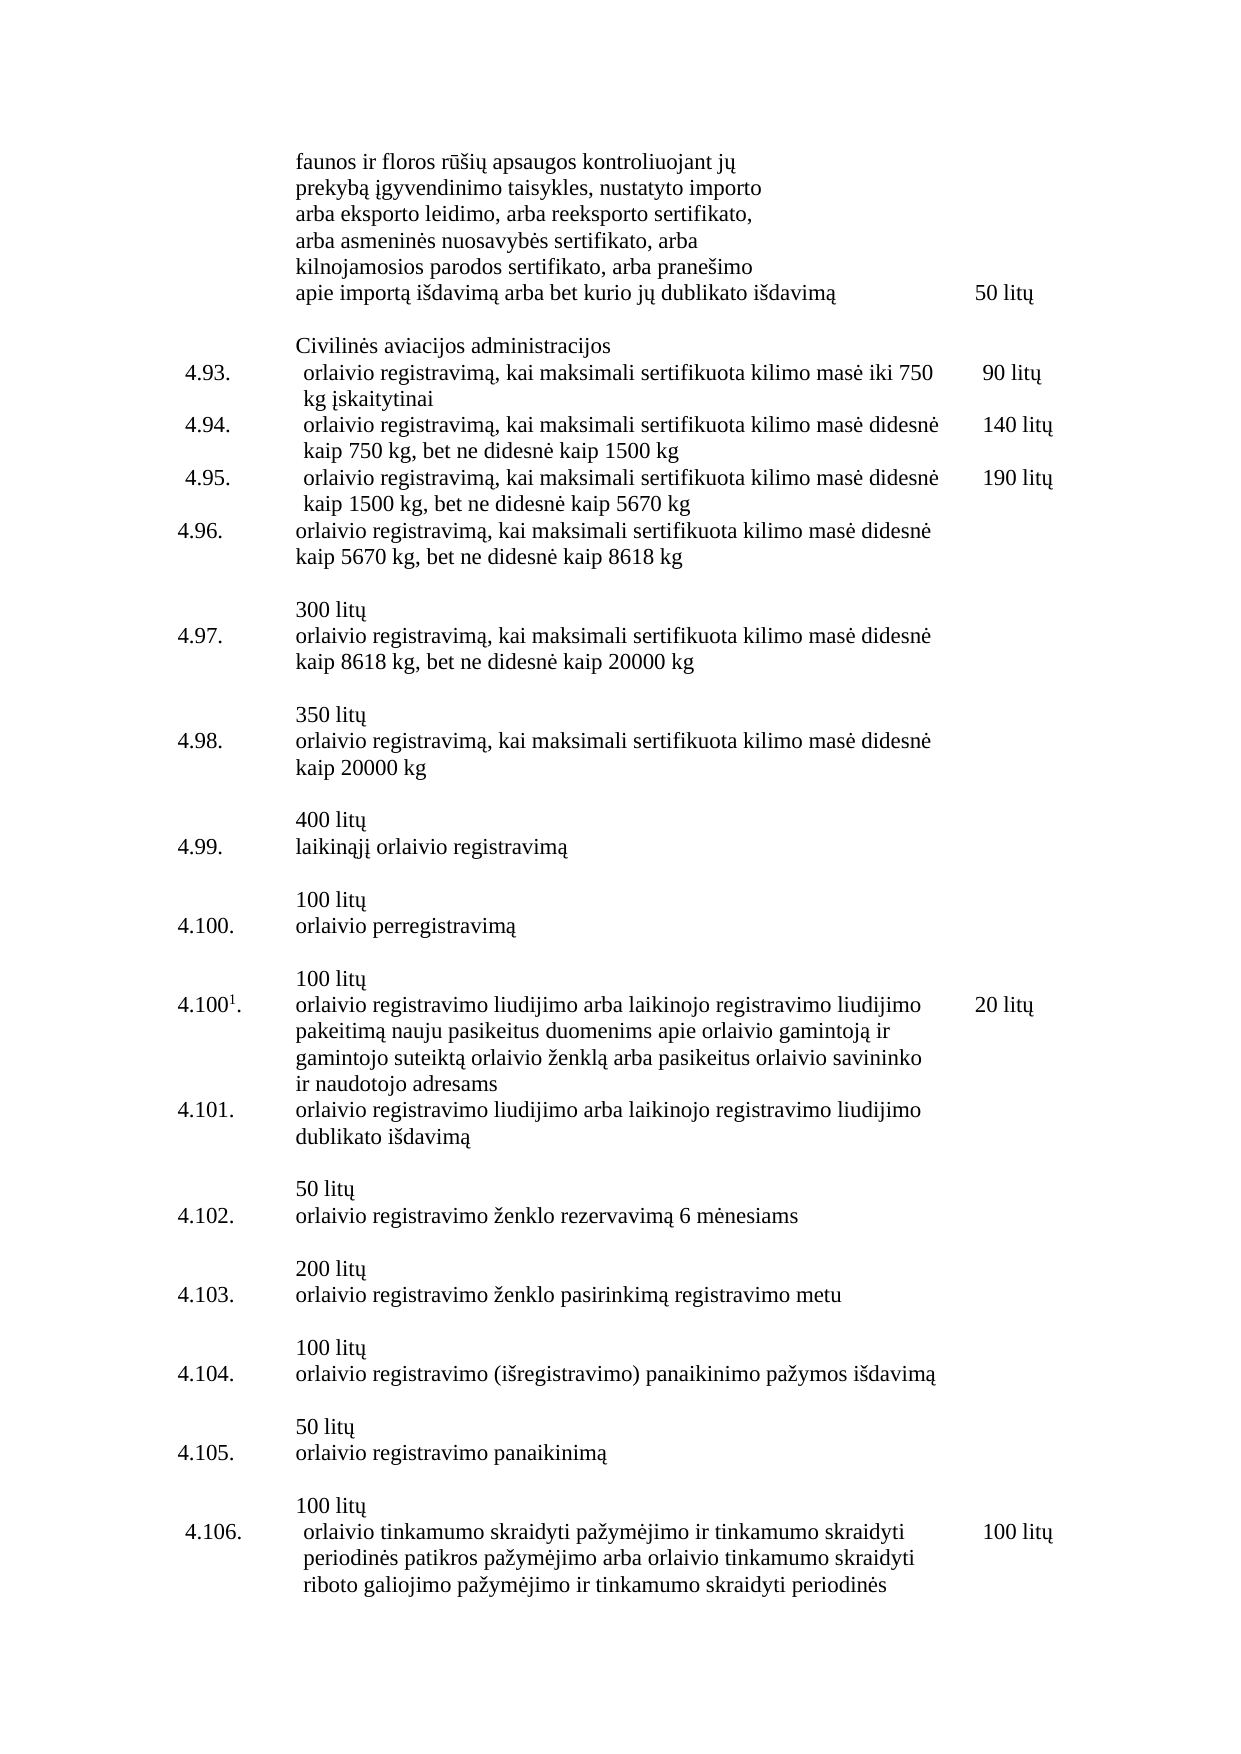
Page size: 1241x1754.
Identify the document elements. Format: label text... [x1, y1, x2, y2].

text pakeitimą nauju pasikeitus duomenims apie orlaivio gamintoją ir [177, 1017, 1122, 1044]
text 4.102. orlaivio registravimo ženklo rezervavimą 6 mėnesiams 200 litų [177, 1202, 945, 1281]
text Civilinės aviacijos administracijos [177, 332, 945, 358]
table_header 100 litų [971, 1518, 1144, 1597]
text 4.100. orlaivio perregistravimą 100 litų [177, 912, 945, 991]
text 4.105. orlaivio registravimo panaikinimą 100 litų [177, 1439, 945, 1518]
table_cell 4.95. [174, 464, 292, 517]
table_cell 4.94. [174, 411, 292, 464]
table_cell 140 litų [971, 411, 1144, 464]
text 4.99. laikinąjį orlaivio registravimą 100 litų [177, 833, 945, 912]
text 4.103. orlaivio registravimo ženklo pasirinkimą registravimo metu 100 litų [177, 1281, 945, 1360]
table_header orlaivio tinkamumo skraidyti pažymėjimo ir tinkamumo skraidyti periodinės patikros pažymėjimo arba orlaivio tinkamumo skraidyti riboto galiojimo pažymėjimo ir tinkamumo skraidyti periodinės [292, 1518, 971, 1597]
table_header 4.106. [174, 1518, 292, 1597]
text 4.101. orlaivio registravimo liudijimo arba laikinojo registravimo liudijimo dublikato išdavimą 50 litų [177, 1096, 945, 1202]
table_cell orlaivio registravimą, kai maksimali sertifikuota kilimo masė didesnė kaip 750 kg, bet ne didesnė kaip 1500 kg [292, 411, 971, 464]
text arba asmeninės nuosavybės sertifikato, arba [177, 227, 1122, 253]
table_header 90 litų [971, 359, 1144, 411]
text ir naudotojo adresams [177, 1070, 945, 1096]
table_cell orlaivio registravimą, kai maksimali sertifikuota kilimo masė didesnė kaip 1500 kg, bet ne didesnė kaip 5670 kg [292, 464, 971, 517]
text kilnojamosios parodos sertifikato, arba pranešimo [177, 253, 1122, 279]
text 4.96. orlaivio registravimą, kai maksimali sertifikuota kilimo masė didesnė kaip 5670 kg, bet ne didesnė kaip 8618 kg 300 litų [177, 517, 945, 622]
text arba eksporto leidimo, arba reeksporto sertifikato, [177, 200, 1122, 227]
text faunos ir floros rūšių apsaugos kontroliuojant jų [177, 148, 1122, 174]
text prekybą įgyvendinimo taisykles, nustatyto importo [177, 174, 1122, 200]
text 4.1001. orlaivio registravimo liudijimo arba laikinojo registravimo liudijimo 20 litų [177, 991, 1122, 1017]
text gamintojo suteiktą orlaivio ženklą arba pasikeitus orlaivio savininko [177, 1044, 1122, 1070]
text 4.97. orlaivio registravimą, kai maksimali sertifikuota kilimo masė didesnė kaip 8618 kg, bet ne didesnė kaip 20000 kg 350 litų [177, 622, 945, 727]
text 4.98. orlaivio registravimą, kai maksimali sertifikuota kilimo masė didesnė kaip 20000 kg 400 litų [177, 727, 945, 833]
text apie importą išdavimą arba bet kurio jų dublikato išdavimą 50 litų [177, 279, 1122, 306]
table_cell 190 litų [971, 464, 1144, 517]
text 4.104. orlaivio registravimo (išregistravimo) panaikinimo pažymos išdavimą 50 litų [177, 1360, 945, 1439]
table_header 4.93. [174, 359, 292, 411]
table_header orlaivio registravimą, kai maksimali sertifikuota kilimo masė iki 750 kg įskaitytinai [292, 359, 971, 411]
